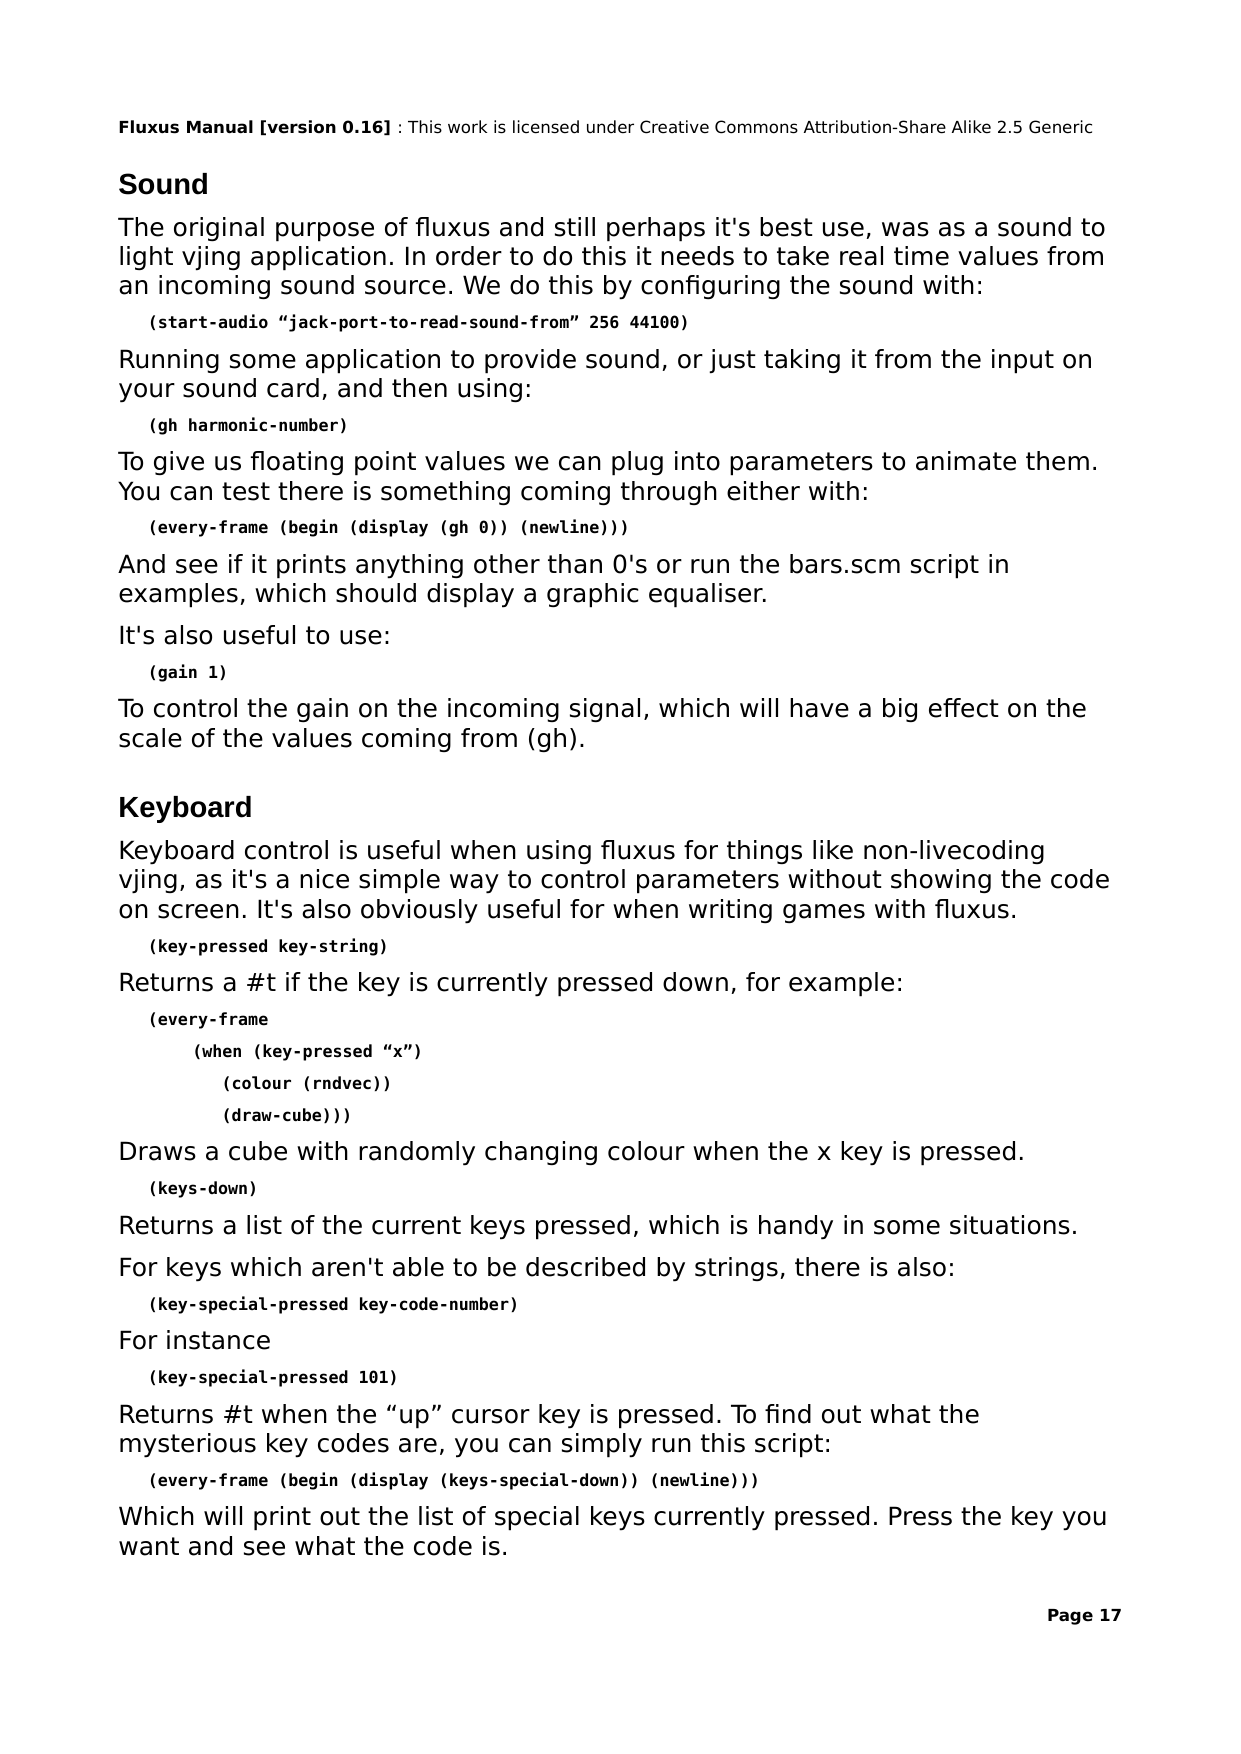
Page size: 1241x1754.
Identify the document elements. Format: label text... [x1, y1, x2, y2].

text To control the gain on the incoming signal, which will have a big effect on the scale of the values coming from (gh). [118, 695, 1122, 753]
text Returns #t when the “up” cursor key is pressed. To find out what the mysterious key codes are, you can simply run this script: [118, 1400, 1122, 1458]
text The original purpose of fluxus and still perhaps it's best use, was as a sound to light vjing application. In order to do this it needs to take real time values from an incoming sound source. We do this by configuring the sound with: [118, 213, 1122, 301]
text (every-frame (begin (display (gh 0)) (newline))) [148, 518, 1122, 538]
subtitle Sound [118, 167, 1122, 201]
text (draw-cube))) [148, 1106, 1122, 1125]
text Which will print out the list of special keys currently pressed. Press the key you want and see what the code is. [118, 1503, 1122, 1561]
text (keys-down) [148, 1179, 1122, 1199]
text For keys which aren't able to be described by strings, there is also: [118, 1253, 1122, 1282]
text Returns a #t if the key is currently pressed down, for example: [118, 968, 1122, 998]
text Draws a cube with randomly changing colour when the x key is pressed. [118, 1138, 1122, 1167]
text Running some application to provide sound, or just taking it from the input on your sound card, and then using: [118, 345, 1122, 403]
text (every-frame [148, 1010, 1122, 1029]
text And see if it prints anything other than 0's or run the bars.scm script in examples, which should display a graphic equaliser. [118, 550, 1122, 609]
text (start-audio “jack-port-to-read-sound-from” 256 44100) [148, 313, 1122, 332]
subtitle Keyboard [118, 791, 1122, 824]
text (colour (rndvec)) [148, 1074, 1122, 1093]
text Returns a list of the current keys pressed, which is handy in some situations. [118, 1211, 1122, 1240]
text To give us floating point values we can plug into parameters to animate them. You can test there is something coming through either with: [118, 448, 1122, 506]
text For instance [118, 1326, 1122, 1356]
text (key-pressed key-string) [148, 937, 1122, 956]
text (gain 1) [148, 663, 1122, 682]
text It's also useful to use: [118, 621, 1122, 650]
text (gh harmonic-number) [148, 416, 1122, 435]
text (when (key-pressed “x”) [118, 1042, 1122, 1061]
text (key-special-pressed 101) [148, 1368, 1122, 1387]
text Keyboard control is useful when using fluxus for things like non-livecoding vjing, as it's a nice simple way to control parameters without showing the code on screen. It's also obviously useful for when writing games with fluxus. [118, 837, 1122, 924]
text (every-frame (begin (display (keys-special-down)) (newline))) [148, 1471, 1122, 1490]
text (key-special-pressed key-code-number) [148, 1294, 1122, 1314]
